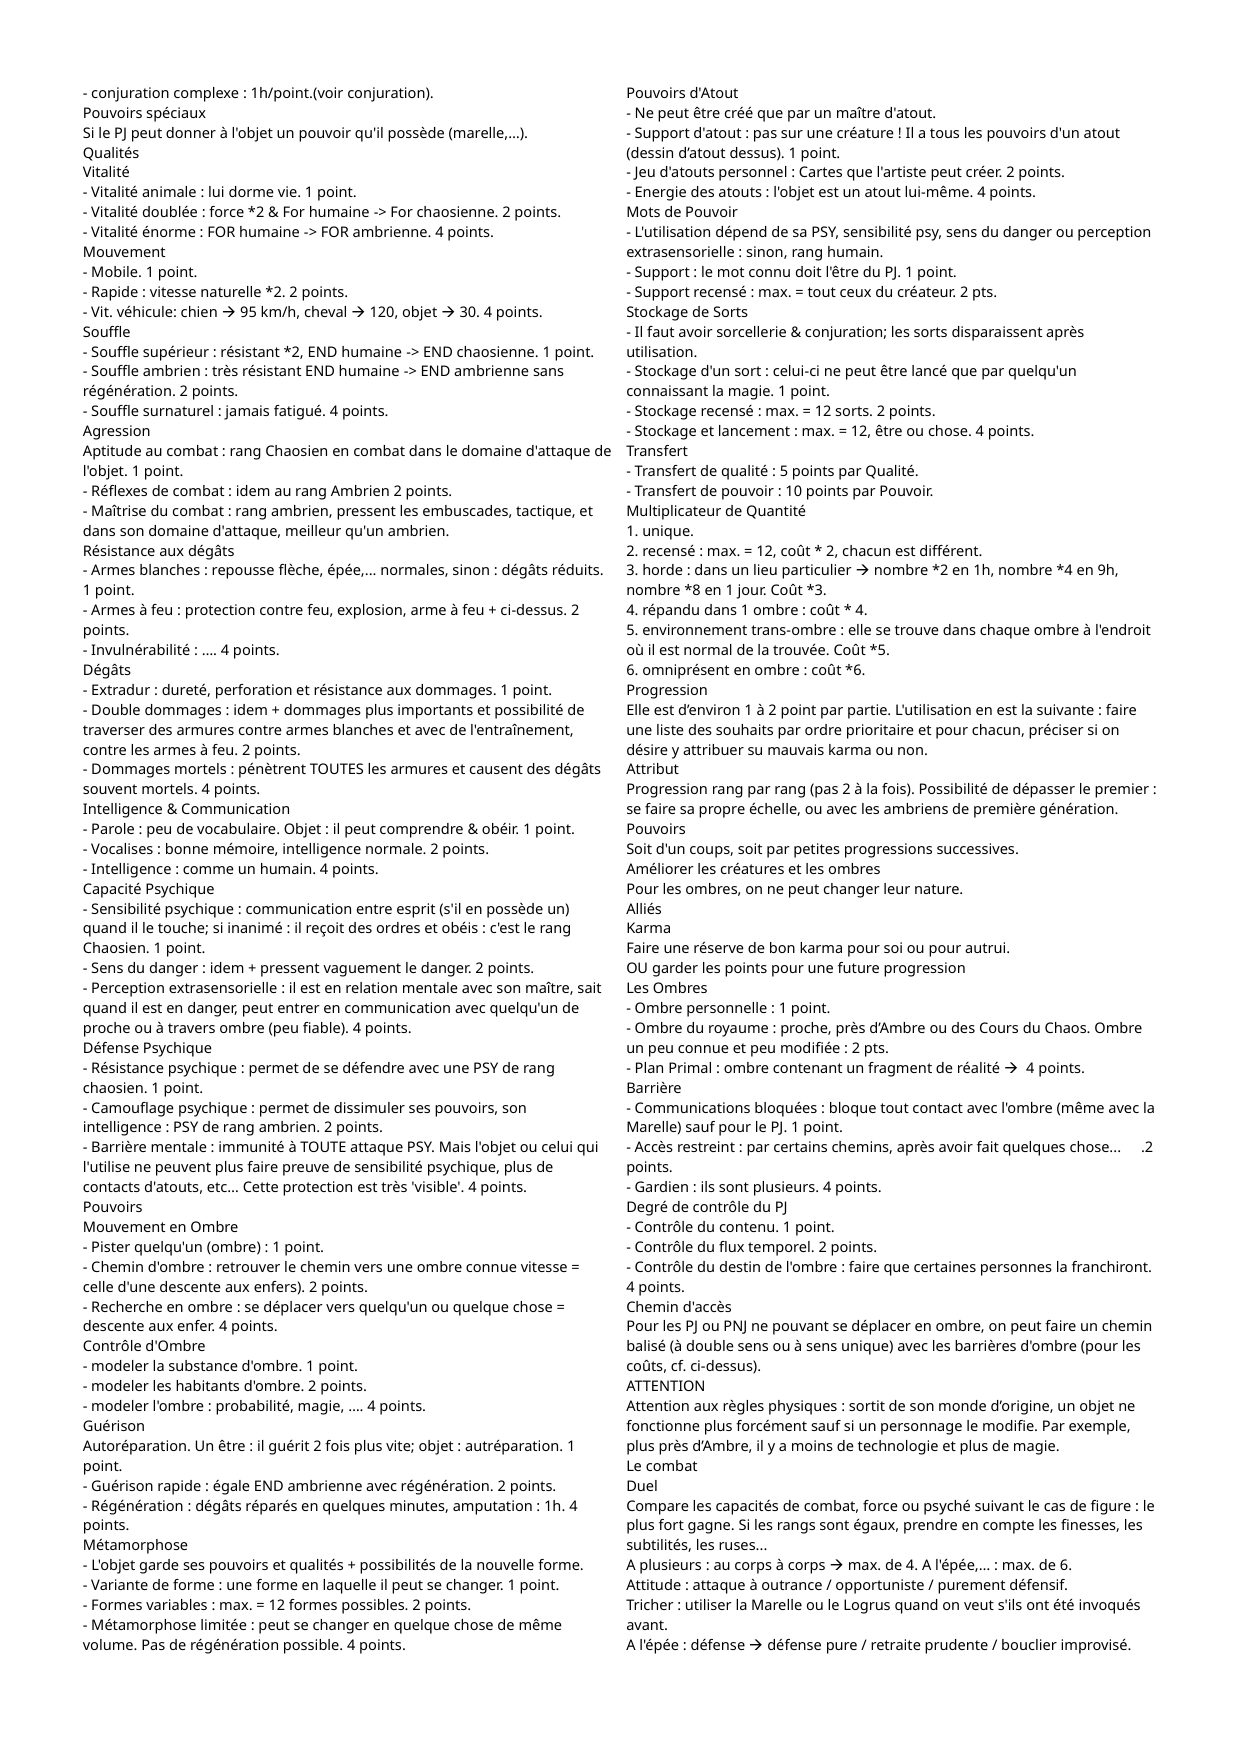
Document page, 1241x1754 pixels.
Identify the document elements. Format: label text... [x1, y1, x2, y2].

text - Camouflage psychique : permet de dissimuler ses pouvoirs, son intelligence : PSY de rang ambrien. 2 points. [83, 1097, 614, 1137]
text Attention aux règles physiques : sortit de son monde d’origine, un objet ne fonctionne plus forcément sauf si un personnage le modifie. Par exemple, plus près d’Ambre, il y a moins de technologie et plus de magie. [626, 1396, 1157, 1456]
text Chemin d'accès [626, 1296, 1157, 1316]
text - Transfert de qualité : 5 points par Qualité. [626, 461, 1157, 481]
text - Armes blanches : repousse flèche, épée,... normales, sinon : dégâts réduits. 1 point. [83, 560, 614, 600]
text - Réflexes de combat : idem au rang Ambrien 2 points. [83, 481, 614, 501]
text Stockage de Sorts [626, 302, 1157, 321]
text - Sens du danger : idem + pressent vaguement le danger. 2 points. [83, 958, 614, 978]
text - Barrière mentale : immunité à TOUTE attaque PSY. Mais l'objet ou celui qui l'utilise ne peuvent plus faire preuve de sensibilité psychique, plus de contacts d'atouts, etc… Cette protection est très 'visible'. 4 points. [83, 1137, 614, 1197]
text Tricher : utiliser la Marelle ou le Logrus quand on veut s'ils ont été invoqués avant. [626, 1595, 1157, 1634]
text - Pister quelqu'un (ombre) : 1 point. [83, 1237, 614, 1257]
text - Extradur : dureté, perforation et résistance aux dommages. 1 point. [83, 679, 614, 699]
text 3. horde : dans un lieu particulier à nombre *2 en 1h, nombre *4 en 9h, nombre *8 en 1 jour. Coût *3. [626, 560, 1157, 600]
text - Ne peut être créé que par un maître d'atout. [626, 103, 1157, 122]
text - Contrôle du destin de l'ombre : faire que certaines personnes la franchiront. 4 points. [626, 1257, 1157, 1296]
text Guérison [83, 1416, 614, 1436]
text Le combat [626, 1456, 1157, 1475]
text - Vocalises : bonne mémoire, intelligence normale. 2 points. [83, 839, 614, 859]
text - Perception extrasensorielle : il est en relation mentale avec son maître, sait quand il est en danger, peut entrer en communication avec quelqu'un de proche ou à travers ombre (peu fiable). 4 points. [83, 978, 614, 1038]
text - Variante de forme : une forme en laquelle il peut se changer. 1 point. [83, 1575, 614, 1595]
text - Contrôle du flux temporel. 2 points. [626, 1237, 1157, 1257]
text - Vitalité énorme : FOR humaine ‑> FOR ambrienne. 4 points. [83, 222, 614, 242]
text ATTENTION [626, 1376, 1157, 1396]
text - Parole : peu de vocabulaire. Objet : il peut comprendre & obéir. 1 point. [83, 819, 614, 839]
text Degré de contrôle du PJ [626, 1197, 1157, 1217]
text A plusieurs : au corps à corps à max. de 4. A l'épée,… : max. de 6. [626, 1555, 1157, 1575]
text - Vit. véhicule: chien à 95 km/h, cheval à 120, objet à 30. 4 points. [83, 302, 614, 321]
text - Support : le mot connu doit l'être du PJ. 1 point. [626, 262, 1157, 282]
text - Dommages mortels : pénètrent TOUTES les armures et causent des dégâts souvent mortels. 4 points. [83, 759, 614, 799]
text Pouvoirs [626, 819, 1157, 839]
text Autoréparation. Un être : il guérit 2 fois plus vite; objet : autréparation. 1 point. [83, 1436, 614, 1475]
text - Souffle surnaturel : jamais fatigué. 4 points. [83, 401, 614, 421]
text - Gardien : ils sont plusieurs. 4 points. [626, 1177, 1157, 1197]
text Pouvoirs d'Atout [626, 83, 1157, 103]
text - modeler la substance d'ombre. 1 point. [83, 1356, 614, 1376]
text 5. environnement trans‑ombre : elle se trouve dans chaque ombre à l'endroit où il est normal de la trouvée. Coût *5. [626, 620, 1157, 660]
text Intelligence & Communication [83, 799, 614, 819]
text - Stockage d'un sort : celui‑ci ne peut être lancé que par quelqu'un connaissant la magie. 1 point. [626, 361, 1157, 401]
text - Recherche en ombre : se déplacer vers quelqu'un ou quelque chose = descente aux enfer. 4 points. [83, 1296, 614, 1336]
text - Plan Primal : ombre contenant un fragment de réalité à 4 points. [626, 1058, 1157, 1077]
text Attribut [626, 759, 1157, 779]
text - Régénération : dégâts réparés en quelques minutes, amputation : 1h. 4 points. [83, 1495, 614, 1535]
text Faire une réserve de bon karma pour soi ou pour autrui. [626, 938, 1157, 958]
text - Transfert de pouvoir : 10 points par Pouvoir. [626, 481, 1157, 501]
text - Ombre personnelle : 1 point. [626, 998, 1157, 1018]
text Mots de Pouvoir [626, 202, 1157, 222]
text Karma [626, 918, 1157, 938]
text Barrière [626, 1077, 1157, 1097]
text - Sensibilité psychique : communication entre esprit (s'il en possède un) quand il le touche; si inanimé : il reçoit des ordres et obéis : c'est le rang Chaosien. 1 point. [83, 898, 614, 958]
text - Formes variables : max. = 12 formes possibles. 2 points. [83, 1595, 614, 1615]
text Attitude : attaque à outrance / opportuniste / purement défensif. [626, 1575, 1157, 1595]
text OU garder les points pour une future progression [626, 958, 1157, 978]
text - Support recensé : max. = tout ceux du créateur. 2 pts. [626, 282, 1157, 302]
text Pour les ombres, on ne peut changer leur nature. [626, 878, 1157, 898]
text Mouvement en Ombre [83, 1217, 614, 1237]
text - Maîtrise du combat : rang ambrien, pressent les embuscades, tactique, et dans son domaine d'attaque, meilleur qu'un ambrien. [83, 501, 614, 540]
text - Communications bloquées : bloque tout contact avec l'ombre (même avec la Marelle) sauf pour le PJ. 1 point. [626, 1097, 1157, 1137]
text - Ombre du royaume : proche, près d’Ambre ou des Cours du Chaos. Ombre un peu connue et peu modifiée : 2 pts. [626, 1018, 1157, 1058]
text Qualités [83, 142, 614, 162]
text - Souffle ambrien : très résistant END humaine ‑> END ambrienne sans régénération. 2 points. [83, 361, 614, 401]
text - modeler les habitants d'ombre. 2 points. [83, 1376, 614, 1396]
text Les Ombres [626, 978, 1157, 998]
text - Energie des atouts : l'objet est un atout lui-même. 4 points. [626, 182, 1157, 202]
text - Chemin d'ombre : retrouver le chemin vers une ombre connue vitesse = celle d'une descente aux enfers). 2 points. [83, 1257, 614, 1296]
text 4. répandu dans 1 ombre : coût * 4. [626, 600, 1157, 620]
text - Métamorphose limitée : peut se changer en quelque chose de même volume. Pas de régénération possible. 4 points. [83, 1615, 614, 1654]
text Alliés [626, 898, 1157, 918]
text Soit d'un coups, soit par petites progressions successives. [626, 839, 1157, 859]
text Dégâts [83, 660, 614, 679]
text - Armes à feu : protection contre feu, explosion, arme à feu + ci­-dessus. 2 points. [83, 600, 614, 640]
text Souffle [83, 321, 614, 341]
text - Accès restreint : par certains chemins, après avoir fait quelques chose... .2 points. [626, 1137, 1157, 1177]
text Contrôle d'Ombre [83, 1336, 614, 1356]
text - Souffle supérieur : résistant *2, END humaine ‑> END chaosienne. 1 point. [83, 341, 614, 361]
text - Stockage recensé : max. = 12 sorts. 2 points. [626, 401, 1157, 421]
text Duel [626, 1475, 1157, 1495]
text Pouvoirs [83, 1197, 614, 1217]
text - Double dommages : idem + dommages plus importants et possibilité de traverser des armures contre armes blanches et avec de l'entraînement, contre les armes à feu. 2 points. [83, 699, 614, 759]
text Défense Psychique [83, 1038, 614, 1058]
text ‑ L'objet garde ses pouvoirs et qualités + possibilités de la nouvelle forme. [83, 1555, 614, 1575]
text Mouvement [83, 242, 614, 262]
text Agression [83, 421, 614, 441]
text - Vitalité animale : lui dorme vie. 1 point. [83, 182, 614, 202]
text Progression rang par rang (pas 2 à la fois). Possibilité de dépasser le premier : se faire sa propre échelle, ou avec les ambriens de première génération. [626, 779, 1157, 819]
text A l'épée : défense à défense pure / retraite prudente / bouclier improvisé. [626, 1634, 1157, 1654]
text 1. unique. [626, 520, 1157, 540]
text - Invulnérabilité : …. 4 points. [83, 640, 614, 660]
text - Stockage et lancement : max. = 12, être ou chose. 4 points. [626, 421, 1157, 441]
text - Vitalité doublée : force *2 & For humaine ‑> For chaosienne. 2 points. [83, 202, 614, 222]
text Aptitude au combat : rang Chaosien en combat dans le domaine d'attaque de l'objet. 1 point. [83, 441, 614, 481]
text - Guérison rapide : égale END ambrienne avec régénération. 2 points. [83, 1475, 614, 1495]
text Progression [626, 679, 1157, 699]
text - conjuration complexe : 1h/point.(voir conjuration). [83, 83, 614, 103]
text Elle est d’environ 1 à 2 point par partie. L'utilisation en est la suivante : faire une liste des souhaits par ordre prioritaire et pour chacun, préciser si on désire y attribuer su mauvais karma ou non. [626, 699, 1157, 759]
text Capacité Psychique [83, 878, 614, 898]
text Améliorer les créatures et les ombres [626, 859, 1157, 878]
text Multiplicateur de Quantité [626, 501, 1157, 520]
text Métamorphose [83, 1535, 614, 1555]
text Vitalité [83, 162, 614, 182]
text - Rapide : vitesse naturelle *2. 2 points. [83, 282, 614, 302]
text - modeler l'ombre : probabilité, magie, …. 4 points. [83, 1396, 614, 1416]
text Pour les PJ ou PNJ ne pouvant se déplacer en ombre, on peut faire un chemin balisé (à double sens ou à sens unique) avec les barrières d'ombre (pour les coûts, cf. ci-­dessus). [626, 1316, 1157, 1376]
text Si le PJ peut donner à l'objet un pouvoir qu'il possède (marelle,…). [83, 122, 614, 142]
text Pouvoirs spéciaux [83, 103, 614, 122]
text - Mobile. 1 point. [83, 262, 614, 282]
text - Contrôle du contenu. 1 point. [626, 1217, 1157, 1237]
text 2. recensé : max. = 12, coût * 2, chacun est différent. [626, 540, 1157, 560]
text - Jeu d'atouts personnel : Cartes que l'artiste peut créer. 2 points. [626, 162, 1157, 182]
text - Intelligence : comme un humain. 4 points. [83, 859, 614, 878]
text - L'utilisation dépend de sa PSY, sensibilité psy, sens du danger ou perception extrasensorielle : sinon, rang humain. [626, 222, 1157, 262]
text Transfert [626, 441, 1157, 461]
text Résistance aux dégâts [83, 540, 614, 560]
text - Résistance psychique : permet de se défendre avec une PSY de rang chaosien. 1 point. [83, 1058, 614, 1097]
text Compare les capacités de combat, force ou psyché suivant le cas de figure : le plus fort gagne. Si les rangs sont égaux, prendre en compte les finesses, les subtilités, les ruses... [626, 1495, 1157, 1555]
text 6. omniprésent en ombre : coût *6. [626, 660, 1157, 679]
text - Il faut avoir sorcellerie & conjuration; les sorts disparaissent après utilisation. [626, 321, 1157, 361]
text - Support d'atout : pas sur une créature ! Il a tous les pouvoirs d'un atout (dessin d’atout dessus). 1 point. [626, 122, 1157, 162]
